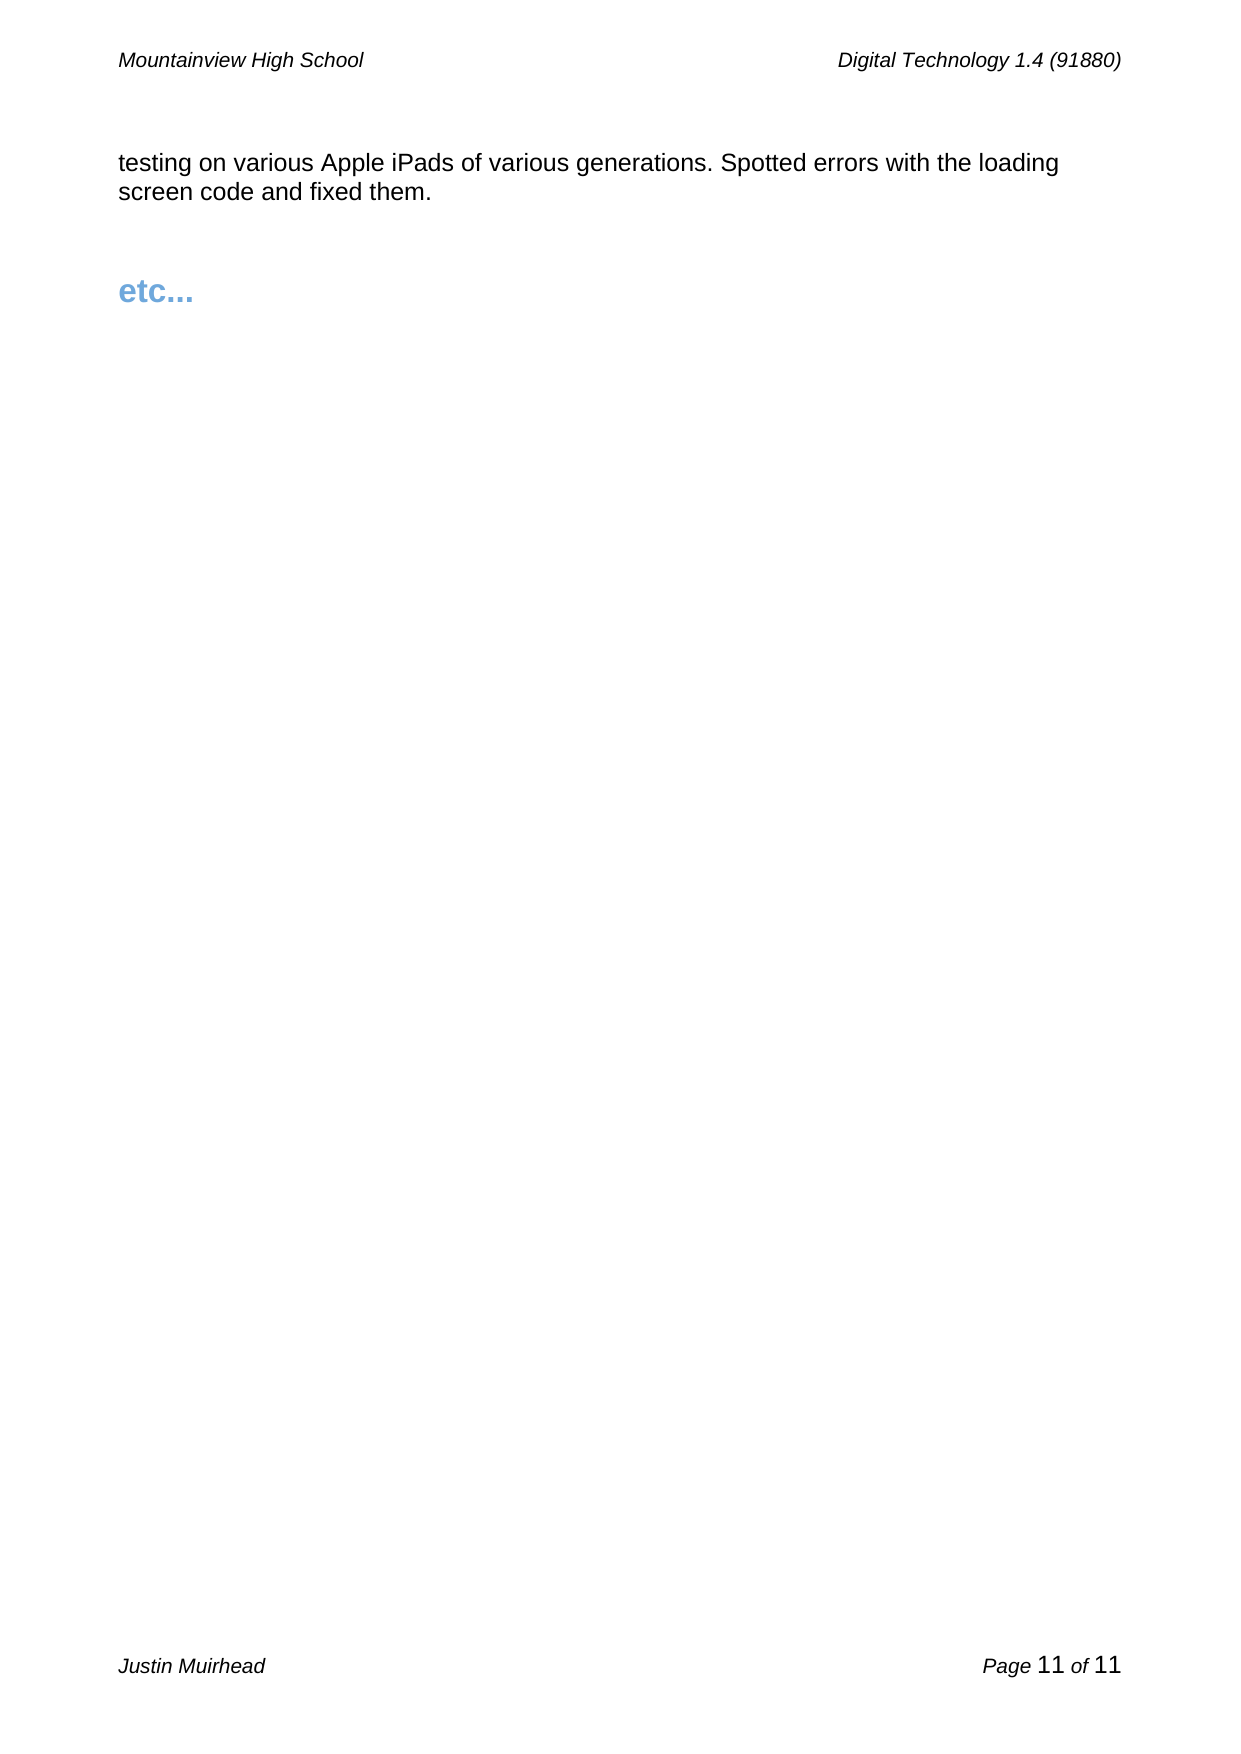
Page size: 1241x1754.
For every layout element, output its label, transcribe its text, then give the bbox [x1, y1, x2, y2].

subtitle etc... [118, 271, 1122, 310]
text testing on various Apple iPads of various generations. Spotted errors with the loading screen code and fixed them. [118, 148, 1122, 205]
